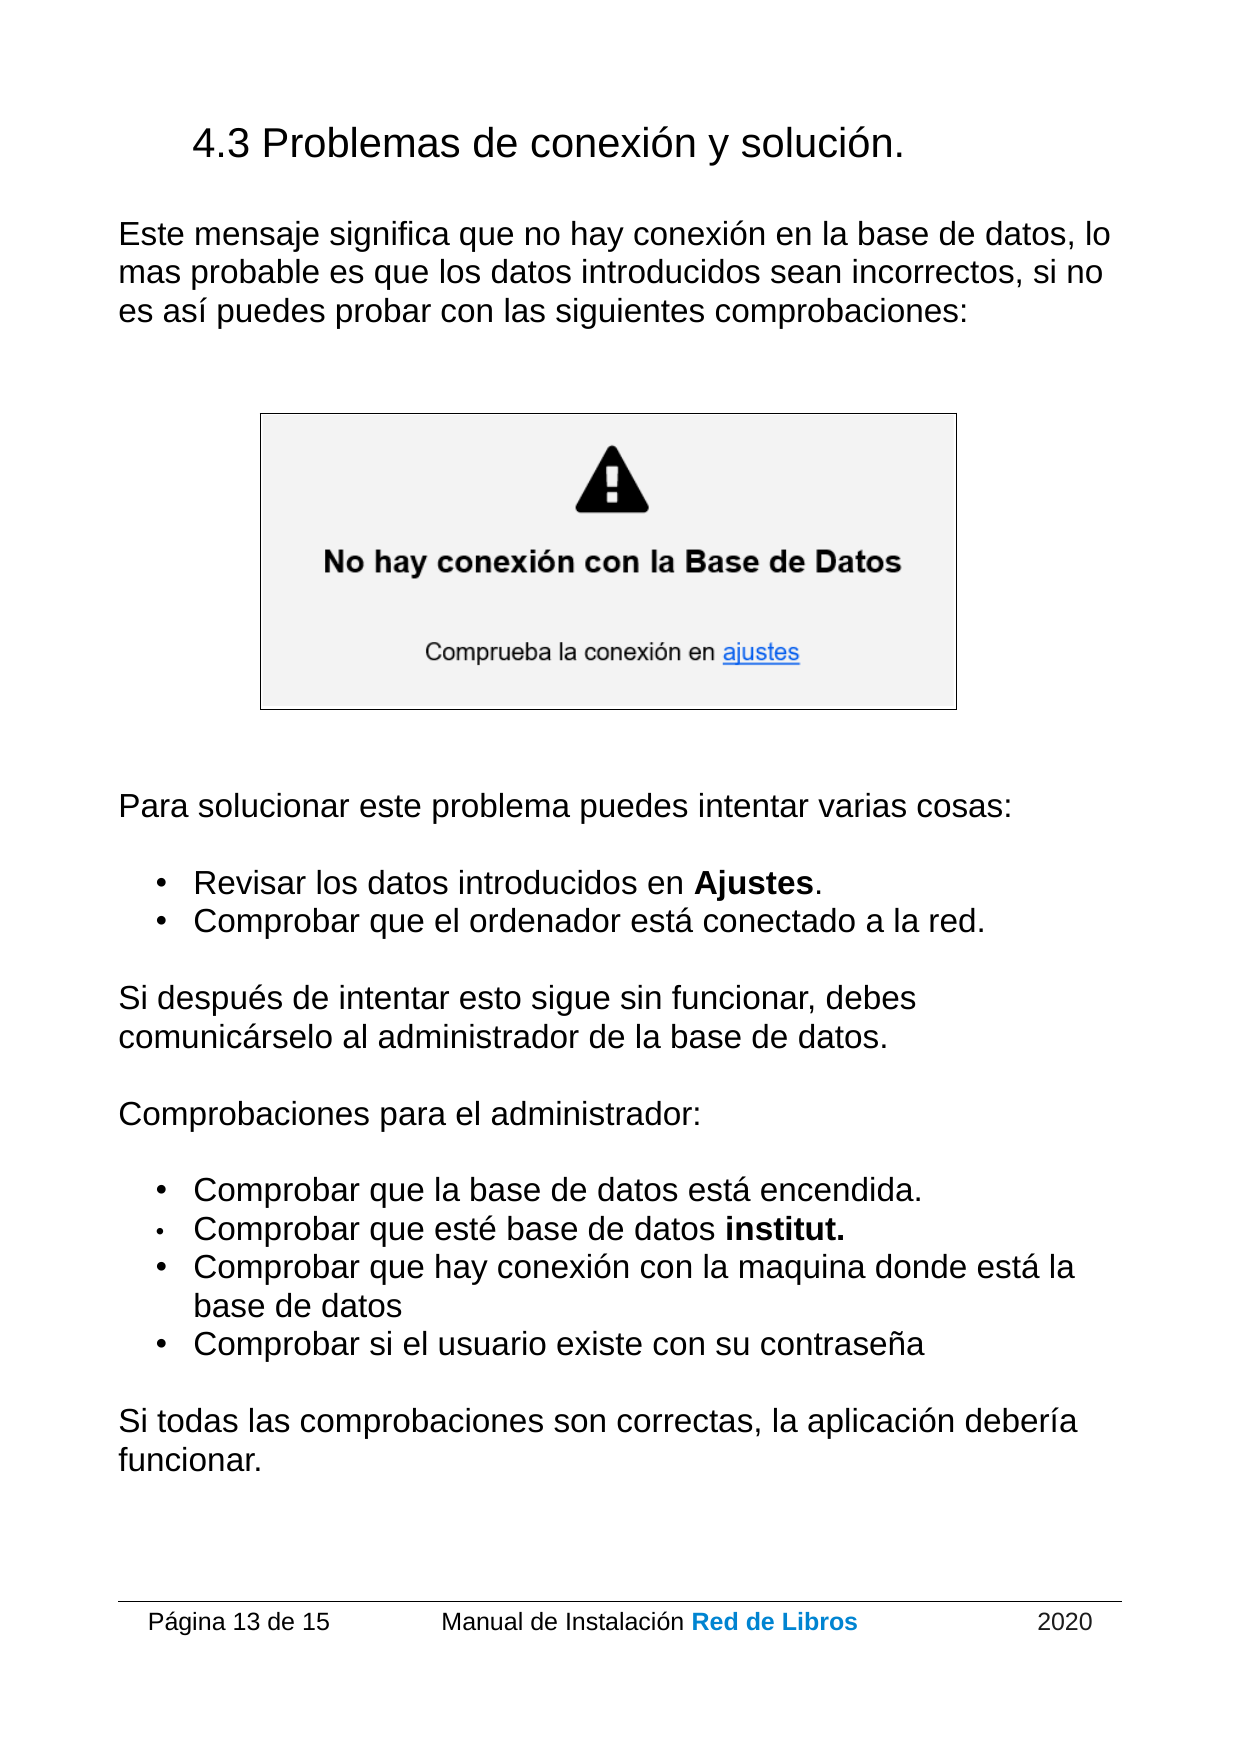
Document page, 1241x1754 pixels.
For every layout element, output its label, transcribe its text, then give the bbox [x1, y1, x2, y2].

list Comprobar que hay conexión con la maquina donde está la base de datos [156, 1247, 1122, 1324]
list Comprobar si el usuario existe con su contraseña [156, 1324, 1122, 1363]
text Comprobaciones para el administrador: [118, 1093, 1122, 1132]
list Comprobar que la base de datos está encendida. [156, 1170, 1122, 1209]
text Para solucionar este problema puedes intentar varias cosas: [118, 786, 1122, 824]
list Comprobar que el ordenador está conectado a la red. [156, 901, 1122, 940]
text Este mensaje significa que no hay conexión en la base de datos, lo mas probable es que los datos introducidos sean incorrectos, si no es así puedes probar con las siguientes comprobaciones: [118, 214, 1122, 329]
text Si después de intentar esto sigue sin funcionar, debes comunicárselo al administrador de la base de datos. [118, 978, 1122, 1055]
list Comprobar que esté base de datos institut. [156, 1209, 1122, 1247]
picture [262, 415, 954, 706]
text Si todas las comprobaciones son correctas, la aplicación debería funcionar. [118, 1401, 1122, 1478]
list Revisar los datos introducidos en Ajustes. [156, 863, 1122, 901]
text 4.3 Problemas de conexión y solución. [118, 118, 1122, 166]
